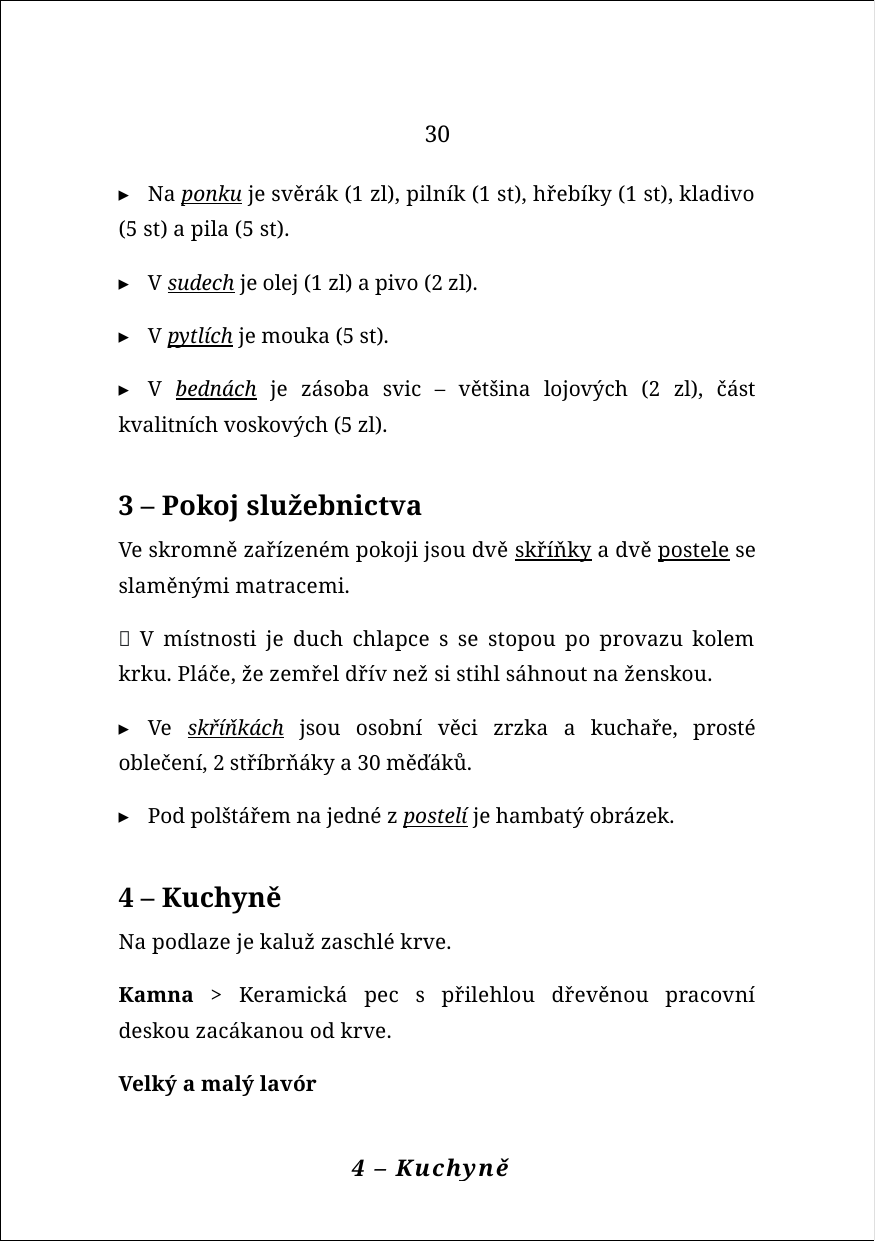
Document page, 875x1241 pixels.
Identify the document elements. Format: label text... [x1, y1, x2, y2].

text ▸ Na ponku je svěrák (1 zl), pilník (1 st), hřebíky (1 st), kladivo (5 st) a pila (5 st). [118, 179, 756, 243]
text ▸ V sudech je olej (1 zl) a pivo (2 zl). [118, 268, 756, 296]
text ▸ V bednách je zásoba svic – většina lojových (2 zl), část kvalitních voskových (5 zl). [118, 374, 756, 438]
subtitle 4 – Kuchyně [118, 878, 756, 915]
text Na podlaze je kaluž zaschlé krve. [118, 927, 756, 955]
text Velký a malý lavór [118, 1069, 756, 1097]
subtitle 3 – Pokoj služebnictva [118, 487, 756, 523]
text Kamna > Keramická pec s přilehlou dřevěnou pracovní deskou zacákanou od krve. [118, 980, 756, 1044]
text ▸ Ve skříňkách jsou osobní věci zrzka a kuchaře, prosté oblečení, 2 stříbrňáky a 30 měďáků. [118, 713, 756, 777]
text ▸ V pytlích je mouka (5 st). [118, 321, 756, 349]
text ▸ Pod polštářem na jedné z postelí je hambatý obrázek. [118, 801, 756, 830]
text Ve skromně zařízeném pokoji jsou dvě skříňky a dvě postele se slaměnými matracemi. [118, 535, 756, 599]
text 👤 V místnosti je duch chlapce s se stopou po provazu kolem krku. Pláče, že zemřel dřív než si stihl sáhnout na ženskou. [118, 624, 756, 688]
